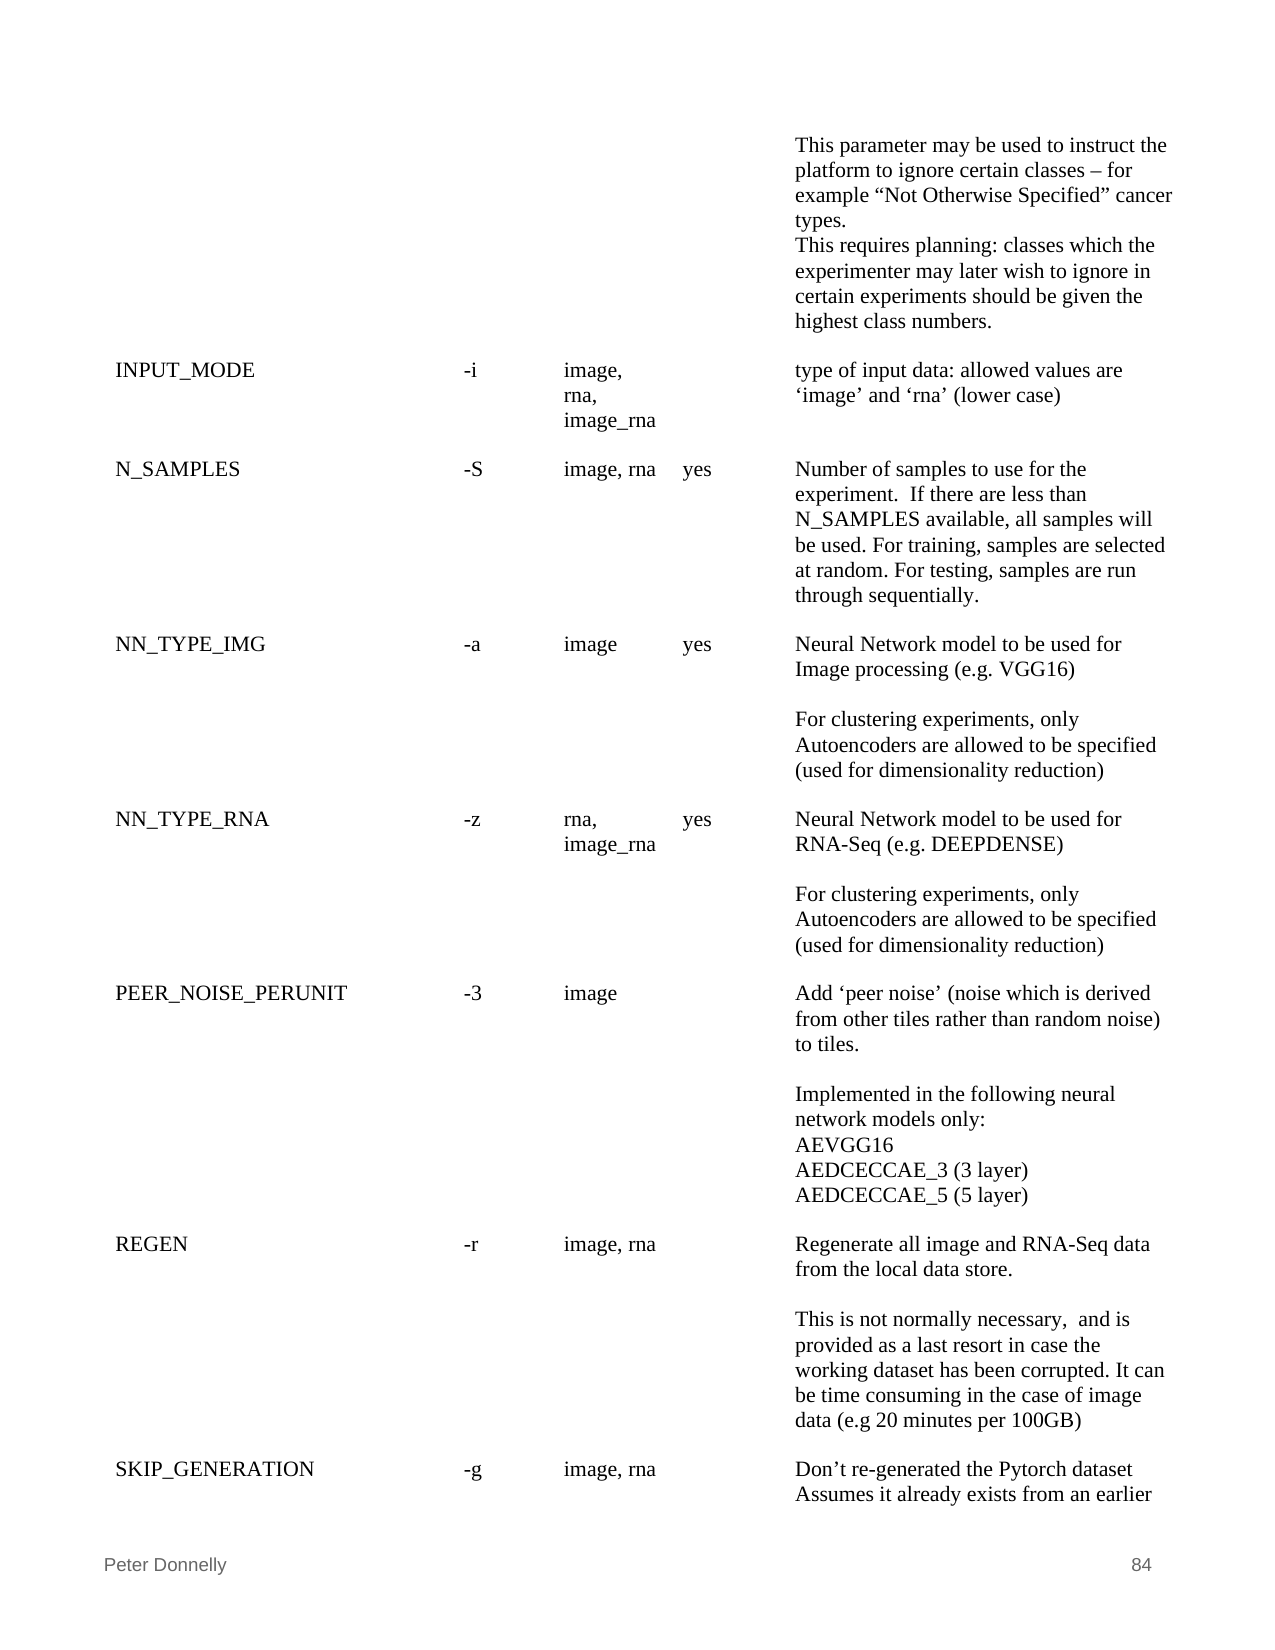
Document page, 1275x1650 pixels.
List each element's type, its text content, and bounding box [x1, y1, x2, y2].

table_cell [552, 120, 671, 345]
table_cell INPUT_MODE [104, 345, 452, 444]
table_cell -r [452, 1219, 552, 1444]
table_cell -i [452, 345, 552, 444]
table_cell N_SAMPLES [104, 444, 452, 619]
table_cell PEER_NOISE_PERUNIT [104, 969, 452, 1219]
table_cell SKIP_GENERATION [104, 1444, 452, 1518]
table_cell -S [452, 444, 552, 619]
table_cell image, rna [552, 1219, 671, 1444]
table_cell -z [452, 794, 552, 968]
table_cell Number of samples to use for the experiment. If there are less than N_SAMPLES available, all samples will be used. For training, samples are selected at random. For testing, samples are run through sequentially. [783, 444, 1189, 619]
table_cell image, rna [552, 1444, 671, 1518]
table_cell [671, 120, 783, 345]
table_cell REGEN [104, 1219, 452, 1444]
table_cell image, rna [552, 444, 671, 619]
table_cell [671, 1219, 783, 1444]
table_cell Neural Network model to be used for Image processing (e.g. VGG16) For clustering experiments, only Autoencoders are allowed to be specified (used for dimensionality reduction) [783, 619, 1189, 794]
table_cell NN_TYPE_RNA [104, 794, 452, 968]
table_cell yes [671, 444, 783, 619]
table_cell [671, 1444, 783, 1518]
table_cell -a [452, 619, 552, 794]
table_cell [671, 345, 783, 444]
table_cell NN_TYPE_IMG [104, 619, 452, 794]
table_cell -g [452, 1444, 552, 1518]
table_cell rna, image_rna [552, 794, 671, 968]
table_cell Regenerate all image and RNA-Seq data from the local data store. This is not normally necessary, and is provided as a last resort in case the working dataset has been corrupted. It can be time consuming in the case of image data (e.g 20 minutes per 100GB) [783, 1219, 1189, 1444]
table_cell [104, 120, 452, 345]
table_cell Neural Network model to be used for RNA-Seq (e.g. DEEPDENSE) For clustering experiments, only Autoencoders are allowed to be specified (used for dimensionality reduction) [783, 794, 1189, 968]
table_cell image [552, 619, 671, 794]
table_cell Add ‘peer noise’ (noise which is derived from other tiles rather than random noise) to tiles. Implemented in the following neural network models only: AEVGG16 AEDCECCAE_3 (3 layer) AEDCECCAE_5 (5 layer) [783, 969, 1189, 1219]
table_cell This parameter may be used to instruct the platform to ignore certain classes – for example “Not Otherwise Specified” cancer types. This requires planning: classes which the experimenter may later wish to ignore in certain experiments should be given the highest class numbers. [783, 120, 1189, 345]
table_cell Don’t re-generated the Pytorch dataset Assumes it already exists from an earlier [783, 1444, 1189, 1518]
table_cell type of input data: allowed values are ‘image’ and ‘rna’ (lower case) [783, 345, 1189, 444]
table_cell image, rna, image_rna [552, 345, 671, 444]
table_cell -3 [452, 969, 552, 1219]
table_cell yes [671, 619, 783, 794]
table_cell yes [671, 794, 783, 968]
table_cell [671, 969, 783, 1219]
table_cell image [552, 969, 671, 1219]
table_cell [452, 120, 552, 345]
